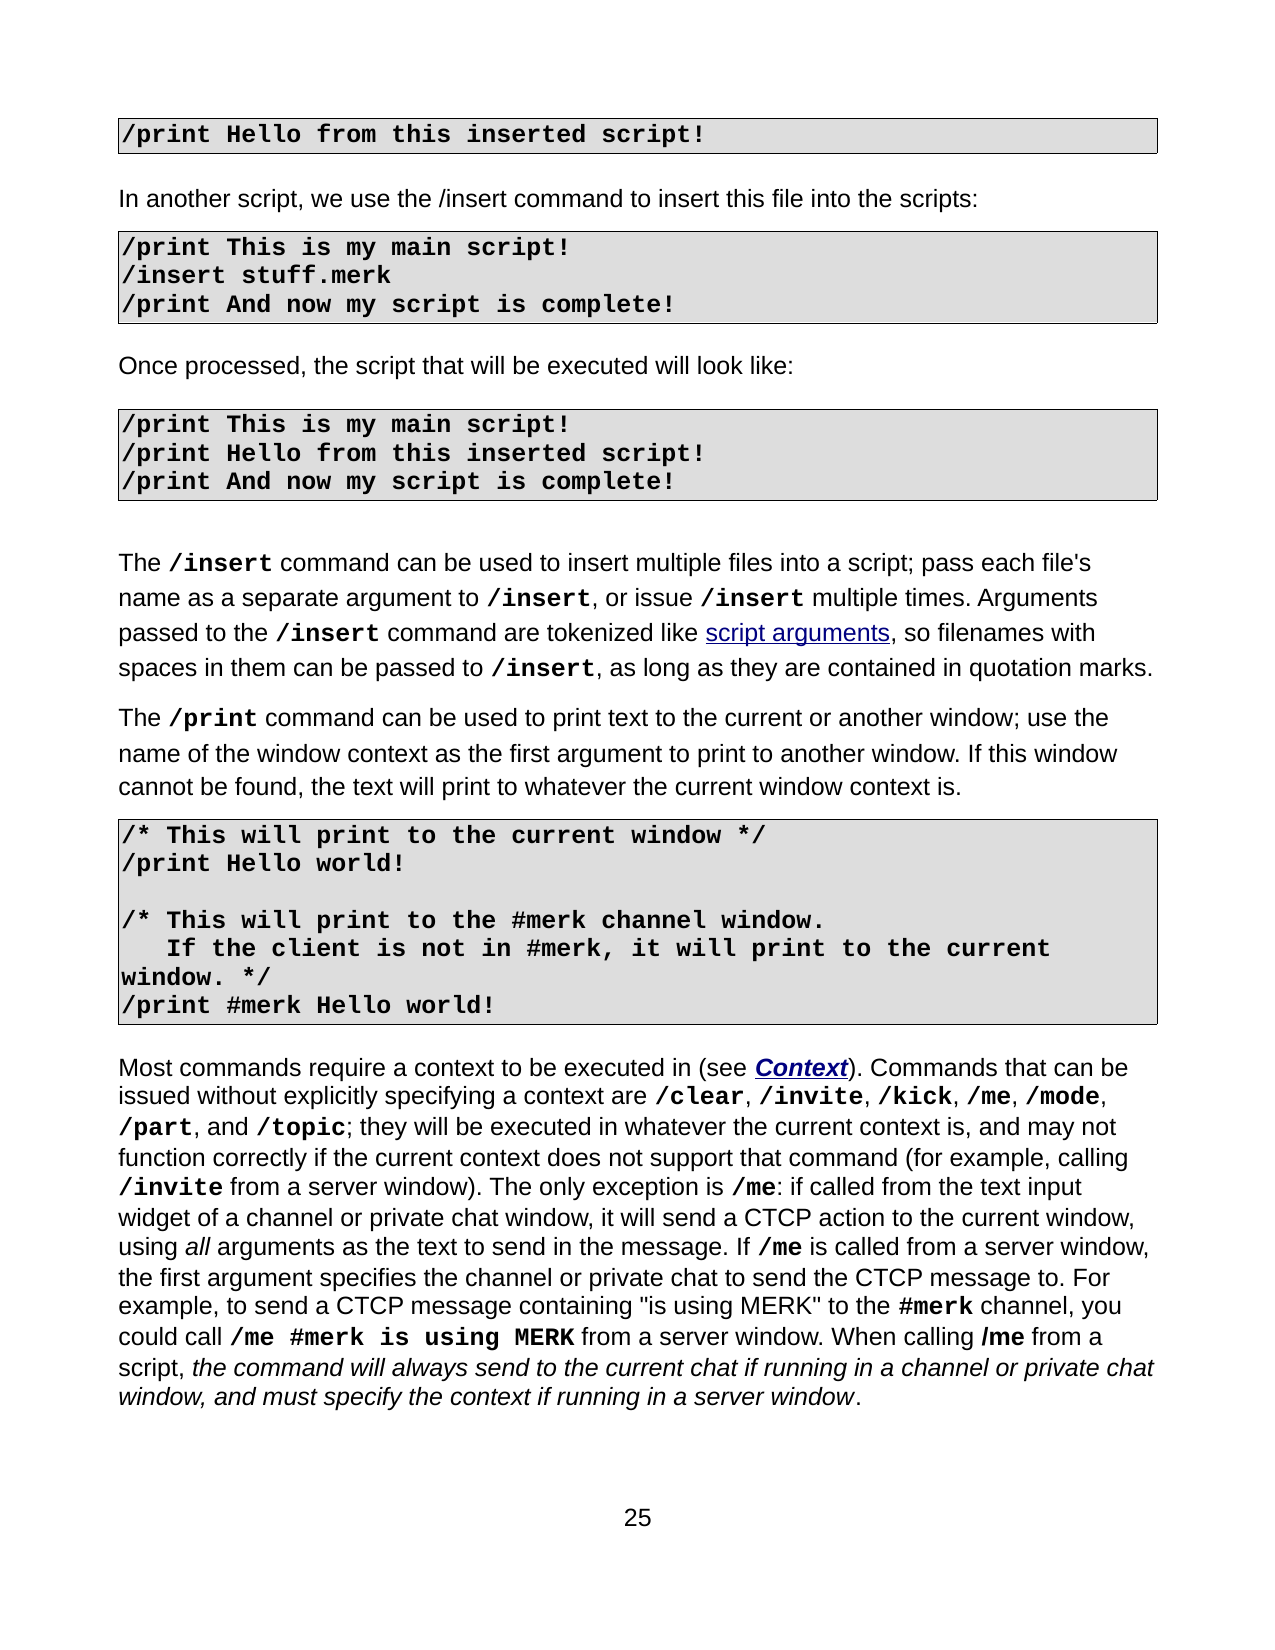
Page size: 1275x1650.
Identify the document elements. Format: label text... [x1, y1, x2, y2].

text Once processed, the script that will be executed will look like: [118, 351, 1157, 380]
text The /print command can be used to print text to the current or another window; use the name of the window context as the first argument to print to another window. If this window cannot be found, the text will print to whatever the current window context is. [118, 703, 1157, 800]
text The /insert command can be used to insert multiple files into a script; pass each file's name as a separate argument to /insert, or issue /insert multiple times. Arguments passed to the /insert command are tokenized like script arguments, so filenames with spaces in them can be passed to /insert, as long as they are contained in quotation marks. [118, 548, 1157, 684]
text Most commands require a context to be executed in (see Context). Commands that can be issued without explicitly specifying a context are /clear, /invite, /kick, /me, /mode, /part, and /topic; they will be executed in whatever the current context is, and may not function correctly if the current context does not support that command (for example, calling /invite from a server window). The only exception is /me: if called from the text input widget of a channel or private chat window, it will send a CTCP action to the current window, using all arguments as the text to send in the message. If /me is called from a server window, the first argument specifies the channel or private chat to send the CTCP message to. For example, to send a CTCP message containing "is using MERK" to the #merk channel, you could call /me #merk is using MERK from a server window. When calling /me from a script, the command will always send to the current chat if running in a channel or private chat window, and must specify the context if running in a server window. [118, 1053, 1157, 1411]
table_header /print This is my main script! /print Hello from this inserted script! /print And now my script is complete! [119, 410, 1157, 500]
text In another script, we use the /insert command to insert this file into the scripts: [118, 184, 1157, 212]
table_header /print Hello from this inserted script! [119, 119, 1157, 153]
table_header /* This will print to the current window */ /print Hello world! /* This will print to the #merk channel window. If the client is not in #merk, it will print to the current window. */ /print #merk Hello world! [119, 820, 1157, 1024]
table_header /print This is my main script! /insert stuff.merk /print And now my script is complete! [119, 232, 1157, 322]
